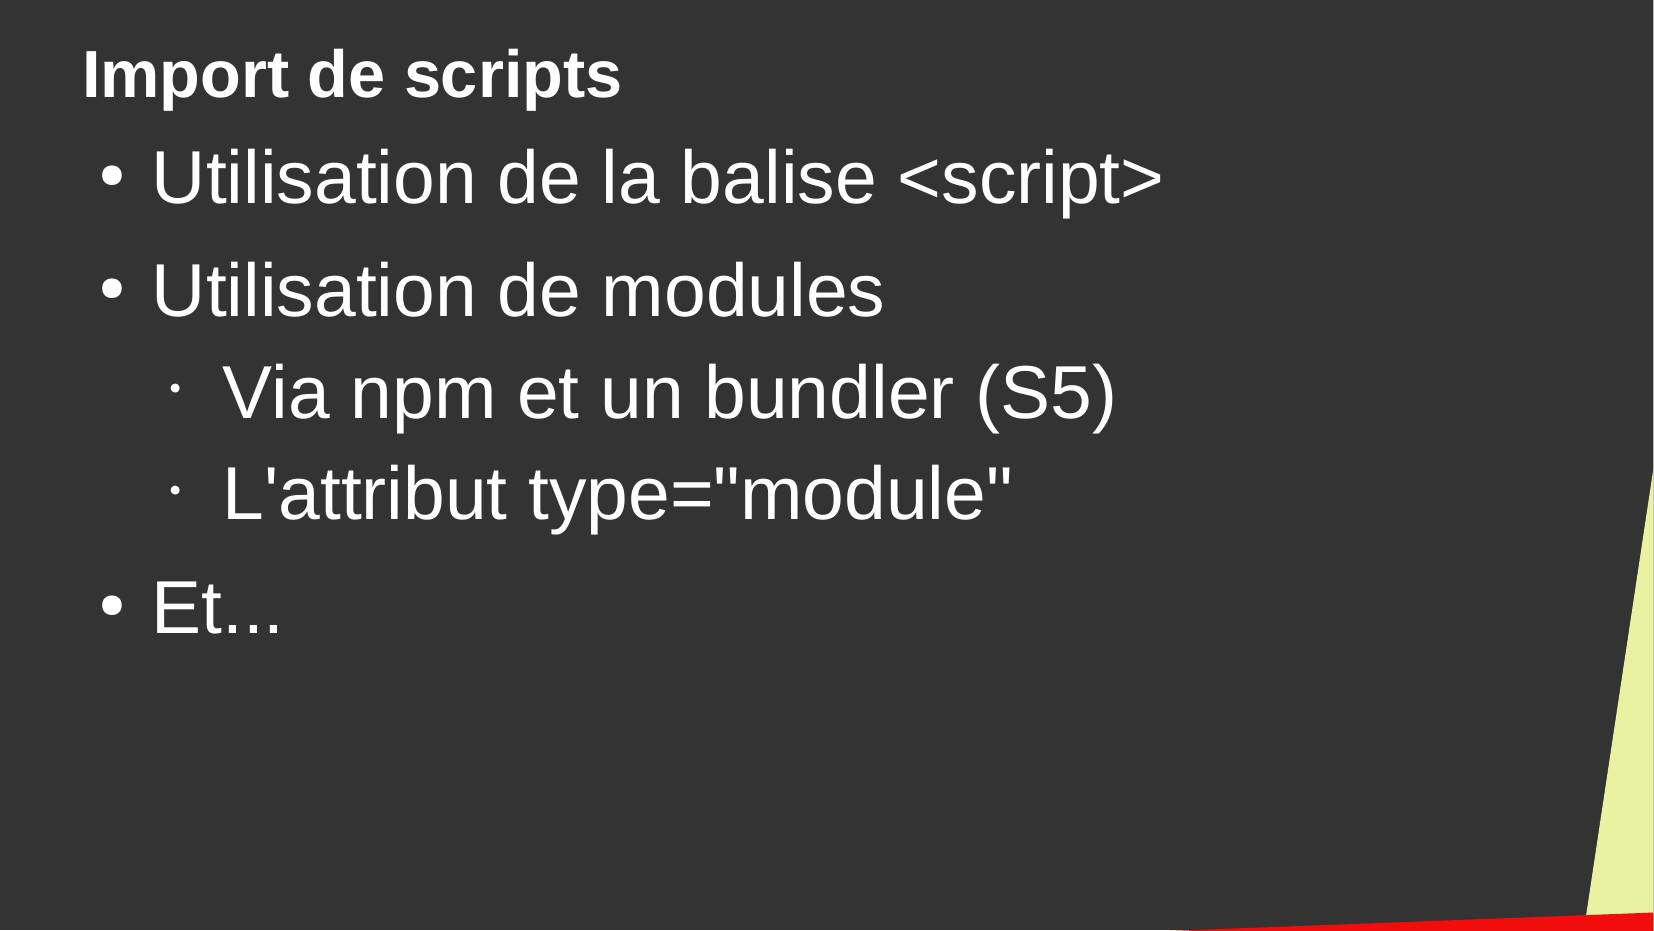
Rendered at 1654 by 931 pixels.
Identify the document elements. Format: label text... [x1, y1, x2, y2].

list Utilisation de la balise <script> Utilisation de modules Via npm et un bundler (S5) L'attribut type="module" Et... [80, 135, 1560, 745]
text_box [1169, 464, 1654, 931]
title Import de scripts [82, 37, 1406, 115]
